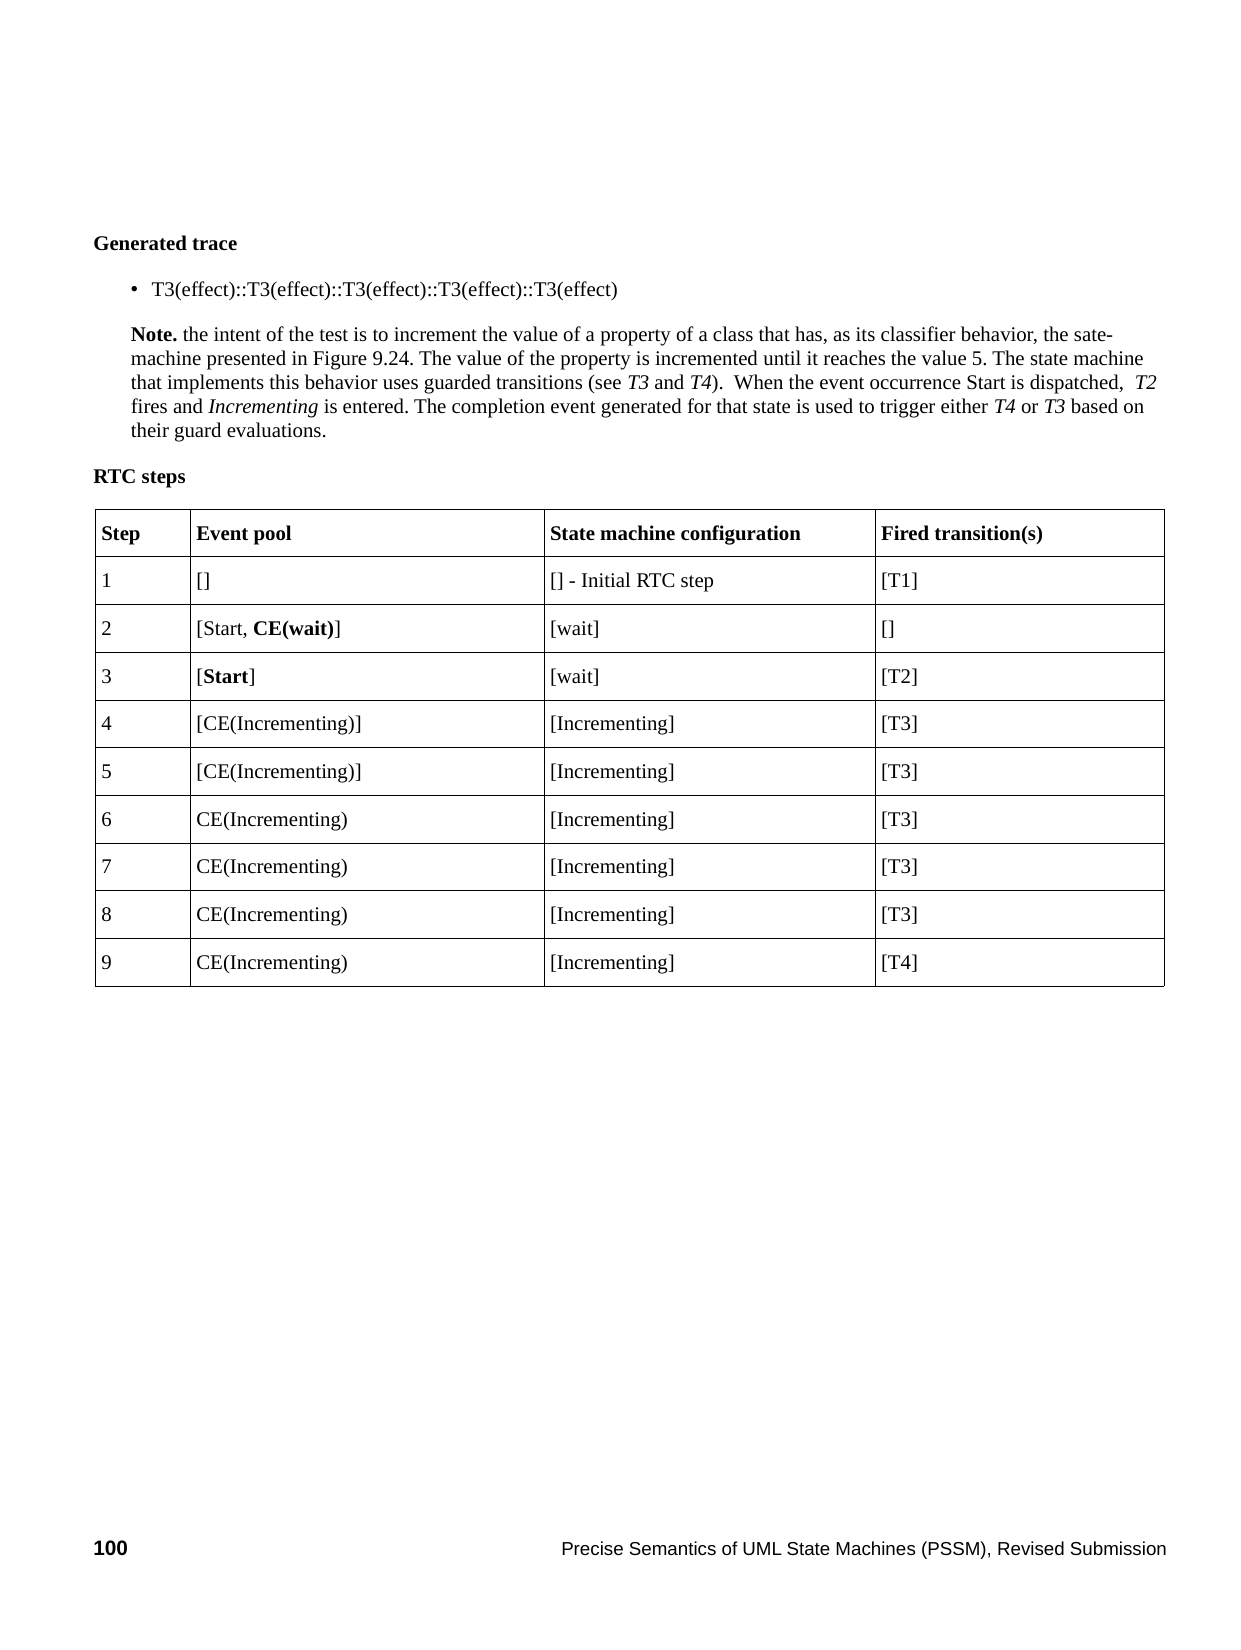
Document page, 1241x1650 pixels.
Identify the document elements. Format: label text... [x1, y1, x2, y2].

table_cell [876, 844, 1164, 890]
table_cell [96, 891, 190, 938]
list T3(effect)::T3(effect)::T3(effect)::T3(effect)::T3(effect) [131, 276, 1164, 301]
table_cell [545, 939, 875, 986]
table_cell [876, 939, 1164, 986]
table_cell [545, 891, 875, 938]
table_cell [876, 653, 1164, 699]
table_header [96, 510, 190, 556]
table_cell [876, 605, 1164, 652]
table_header [876, 510, 1164, 556]
text Note. the intent of the test is to increment the value of a property of a class that has, as its classifier behavior, the sate-machine presented in Figure 9.24. The value of the property is incremented until it reaches the value 5. The state machine that implements this behavior uses guarded transitions (see T3 and T4). When the event occurrence Start is dispatched, T2 fires and Incrementing is entered. The completion event generated for that state is used to trigger either T4 or T3 based on their guard evaluations. [131, 322, 1164, 442]
table_cell [191, 844, 544, 890]
table_cell [545, 701, 875, 747]
table_cell [191, 796, 544, 843]
table_header [191, 510, 544, 556]
table_cell [545, 653, 875, 699]
text Generated trace [93, 231, 1164, 255]
table_header [545, 510, 875, 556]
table_cell [96, 653, 190, 699]
table_cell [876, 891, 1164, 938]
table_cell [545, 557, 875, 604]
table_cell [191, 605, 544, 652]
table_cell [876, 748, 1164, 795]
table_cell [876, 796, 1164, 843]
table_cell [191, 557, 544, 604]
table_cell [876, 557, 1164, 604]
table_cell [545, 796, 875, 843]
table_cell [191, 653, 544, 699]
table_cell [96, 939, 190, 986]
table_cell [545, 605, 875, 652]
table_cell [545, 748, 875, 795]
text RTC steps [93, 463, 1164, 488]
table_cell [96, 796, 190, 843]
table_cell [191, 748, 544, 795]
table_cell [191, 891, 544, 938]
table_cell [96, 557, 190, 604]
table_cell [191, 701, 544, 747]
table_cell [96, 844, 190, 890]
table_cell [96, 605, 190, 652]
table_cell [545, 844, 875, 890]
table_cell [96, 701, 190, 747]
table_cell [96, 748, 190, 795]
table_cell [191, 939, 544, 986]
table_cell [876, 701, 1164, 747]
